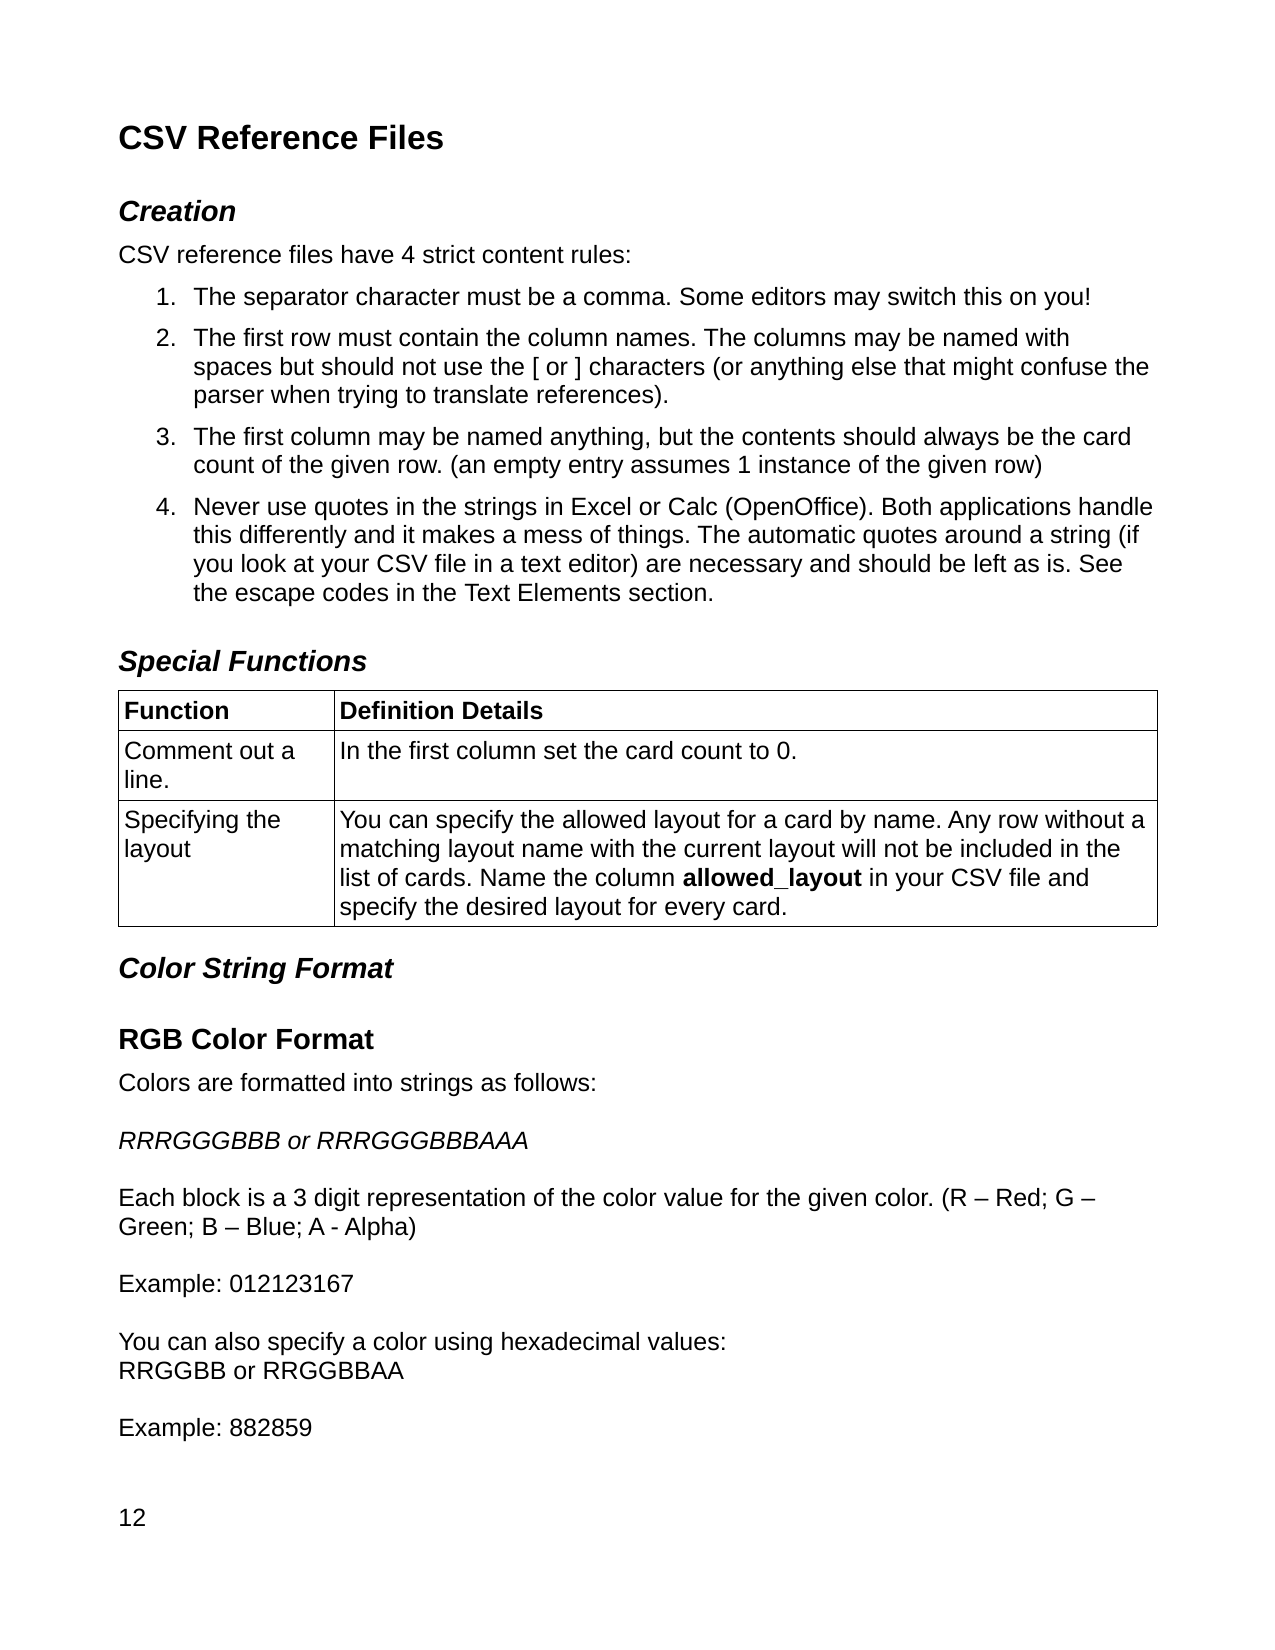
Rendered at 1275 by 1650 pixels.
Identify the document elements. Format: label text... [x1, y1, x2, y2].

table_header Function [119, 691, 334, 730]
text Each block is a 3 digit representation of the color value for the given color. (R – Red; G – Green; B – Blue; A - Alpha) [118, 1183, 1157, 1241]
text You can also specify a color using hexadecimal values: [118, 1327, 1157, 1356]
text Example: 012123167 [118, 1269, 1157, 1298]
subtitle RGB Color Format [118, 1022, 1157, 1056]
subtitle Color String Format [118, 951, 1157, 985]
table_cell In the first column set the card count to 0. [335, 731, 1157, 799]
text CSV reference files have 4 strict content rules: [118, 240, 1157, 269]
text Example: 882859 [118, 1413, 1157, 1442]
table_cell You can specify the allowed layout for a card by name. Any row without a matching layout name with the current layout will not be included in the list of cards. Name the column allowed_layout in your CSV file and specify the desired layout for every card. [335, 801, 1157, 926]
list Never use quotes in the strings in Excel or Calc (OpenOffice). Both applications handle this differently and it makes a mess of things. The automatic quotes around a string (if you look at your CSV file in a text editor) are necessary and should be left as is. See the escape codes in the Text Elements section. [156, 492, 1157, 607]
subtitle CSV Reference Files [118, 118, 1157, 157]
list The first column may be named anything, but the contents should always be the card count of the given row. (an empty entry assumes 1 instance of the given row) [156, 422, 1157, 479]
list The first row must contain the column names. The columns may be named with spaces but should not use the [ or ] characters (or anything else that might confuse the parser when trying to translate references). [156, 323, 1157, 409]
list The separator character must be a comma. Some editors may switch this on you! [156, 282, 1157, 310]
table_cell Comment out a line. [119, 731, 334, 799]
text RRGGBB or RRGGBBAA [118, 1356, 1157, 1384]
table_cell Specifying the layout [119, 801, 334, 926]
table_header Definition Details [335, 691, 1157, 730]
subtitle Special Functions [118, 644, 1157, 678]
subtitle Creation [118, 194, 1157, 228]
text RRRGGGBBB or RRRGGGBBBAAA [118, 1126, 1157, 1154]
text Colors are formatted into strings as follows: [118, 1068, 1157, 1097]
